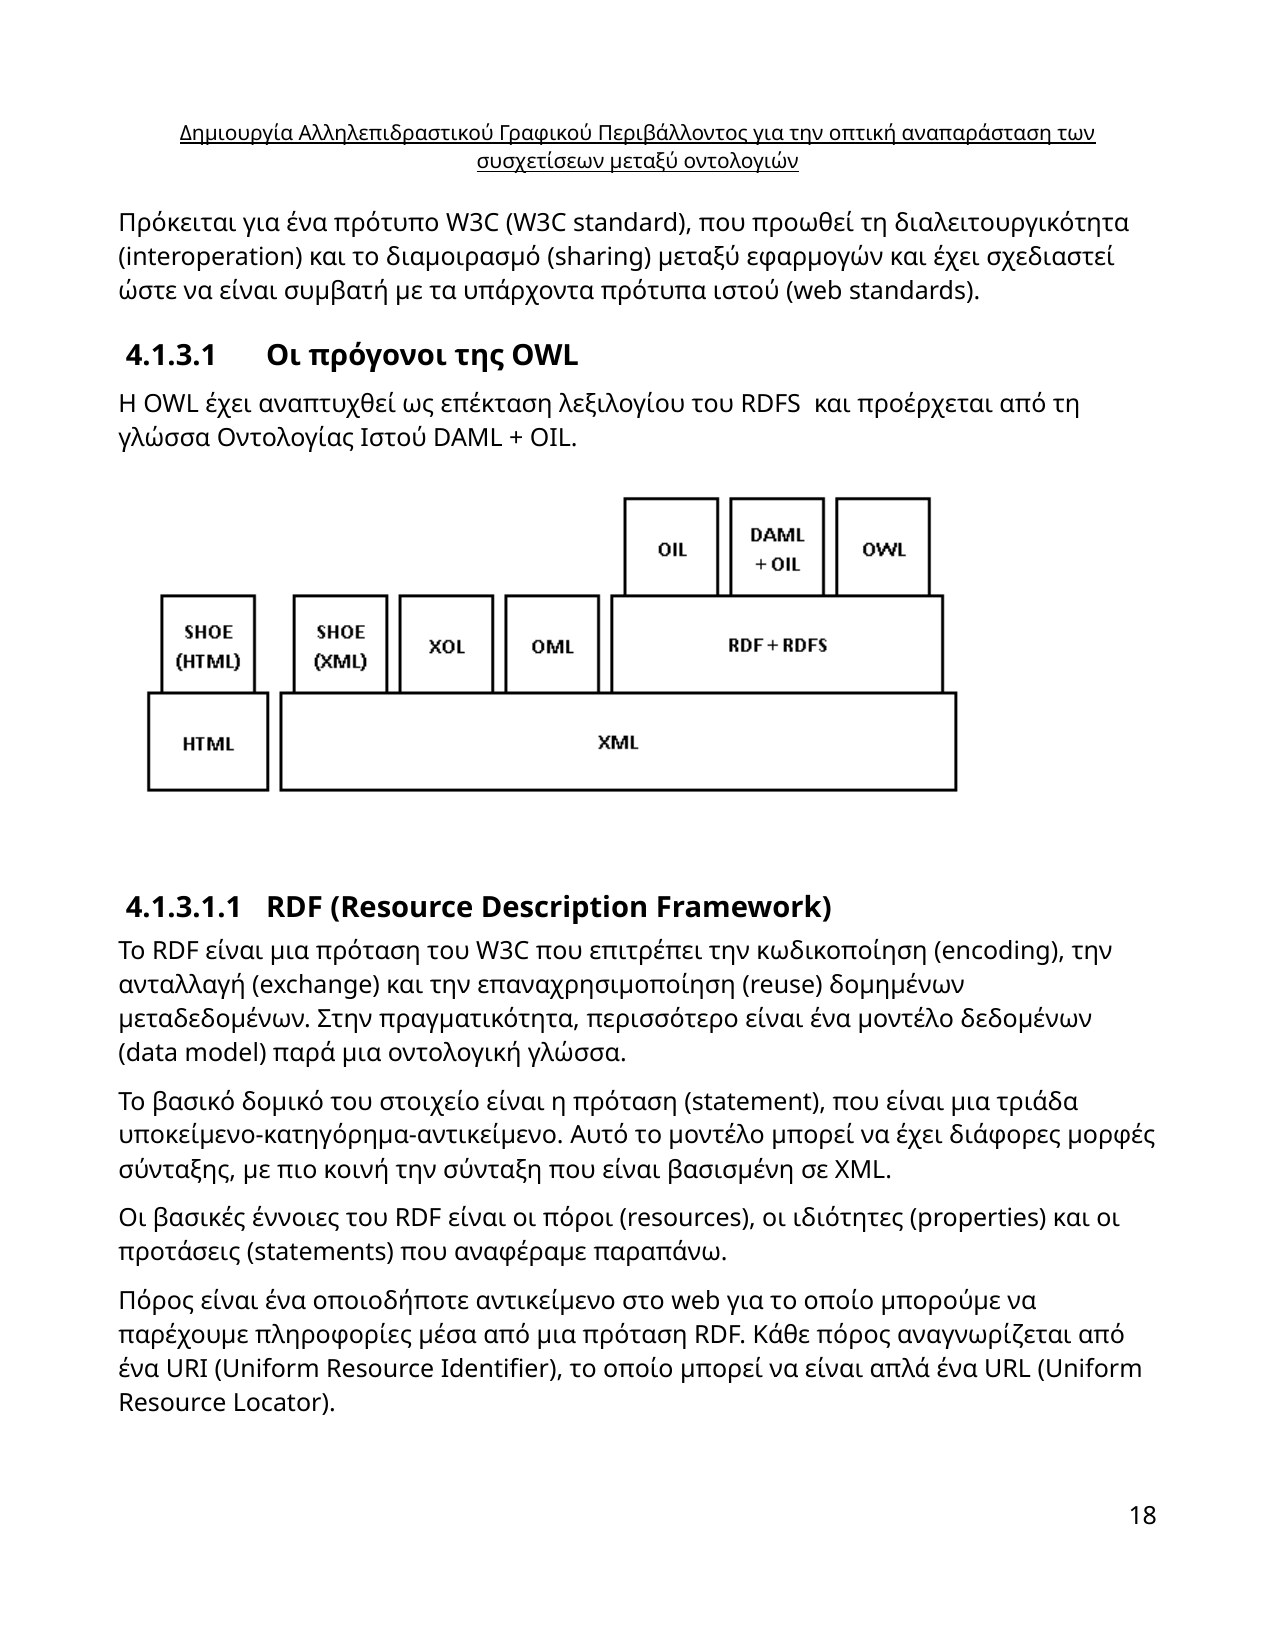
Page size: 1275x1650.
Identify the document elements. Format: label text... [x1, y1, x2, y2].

picture [118, 468, 984, 811]
text Το RDF είναι μια πρόταση του W3C που επιτρέπει την κωδικοποίηση (encoding), την ανταλλαγή (exchange) και την επαναχρησιμοποίηση (reuse) δομημένων μεταδεδομένων. Στην πραγµατικότητα, περισσότερο είναι ένα µοντέλο δεδοµένων (data model) παρά µια οντολογική γλώσσα. [118, 932, 1157, 1068]
text Οι βασικές έννοιες του RDF είναι οι πόροι (resources), οι ιδιότητες (properties) και οι προτάσεις (statements) που αναφέραμε παραπάνω. [118, 1200, 1157, 1268]
subtitle Οι πρόγονοι της OWL [118, 334, 1157, 373]
subtitle RDF (Resource Description Framework) [118, 886, 1157, 926]
text Πόρος είναι ένα οποιοδήποτε αντικείµενο στο web για το οποίο µπορούµε να παρέχουµε πληροφορίες µέσα από µια πρόταση RDF. Κάθε πόρος αναγνωρίζεται από ένα URI (Uniform Resource Identifier), το οποίο μπορεί να είναι απλά ένα URL (Uniform Resource Locator). [118, 1283, 1157, 1419]
text Το βασικό δοµικό του στοιχείο είναι η πρόταση (statement), που είναι µια τριάδα υποκείµενο-κατηγόρηµα-αντικείµενο. Αυτό το µοντέλο µπορεί να έχει διάφορες µορφές σύνταξης, με πιο κοινή την σύνταξη που είναι βασισμένη σε XML. [118, 1083, 1157, 1185]
text H OWL έχει αναπτυχθεί ως επέκταση λεξιλογίου του RDFS και προέρχεται από τη γλώσσα Οντολογίας Ιστού DAML + OIL. [118, 386, 1157, 454]
text Πρόκειται για ένα πρότυπο W3C (W3C standard), που προωθεί τη διαλειτουργικότητα (interoperation) και το διαμοιρασμό (sharing) μεταξύ εφαρμογών και έχει σχεδιαστεί ώστε να είναι συμβατή με τα υπάρχοντα πρότυπα ιστού (web standards). [118, 204, 1157, 307]
